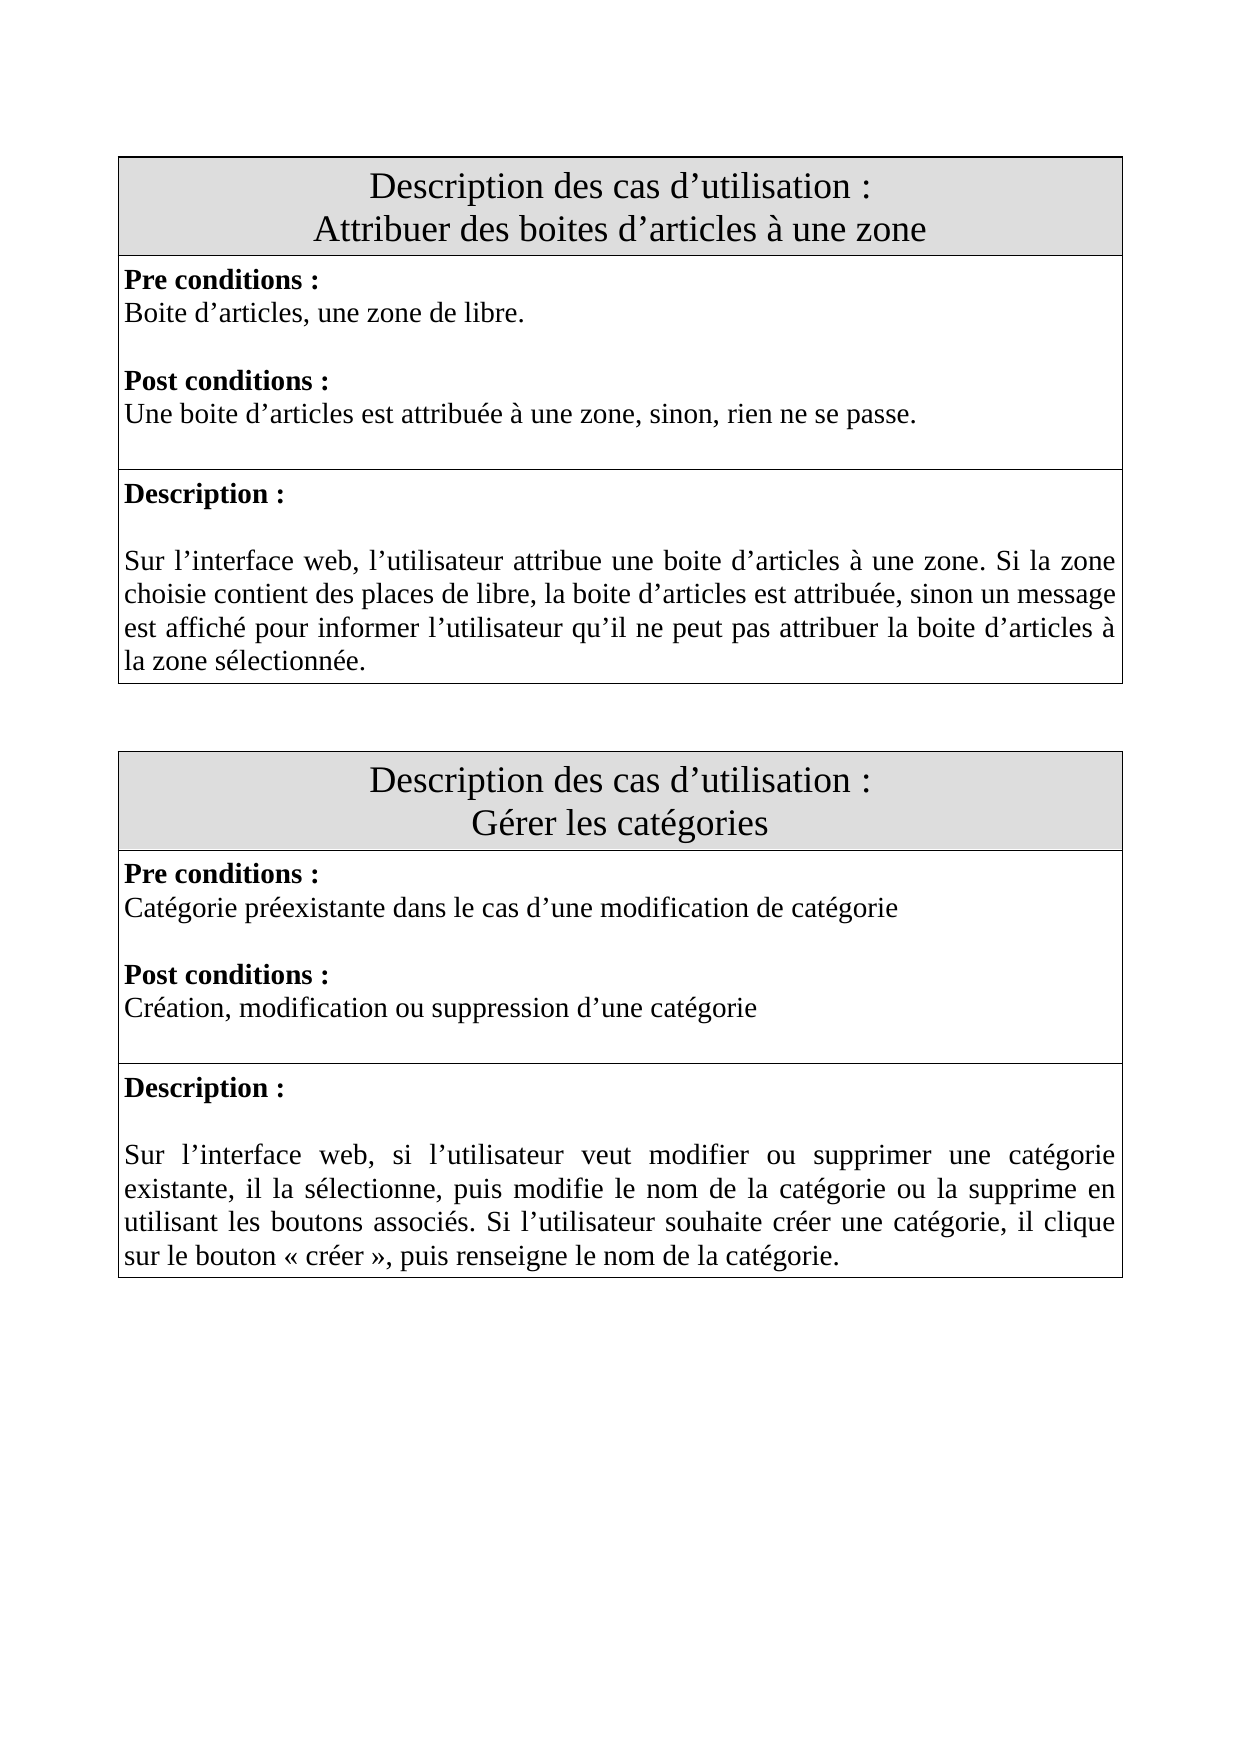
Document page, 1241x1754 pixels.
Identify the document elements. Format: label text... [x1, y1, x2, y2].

table_header Description des cas d’utilisation : Attribuer des boites d’articles à une zone [119, 158, 1122, 255]
table_cell Description : Sur l’interface web, l’utilisateur attribue une boite d’articles à une zone. Si la zone choisie contient des places de libre, la boite d’articles est attribuée, sinon un message est affiché pour informer l’utilisateur qu’il ne peut pas attribuer la boite d’articles à la zone sélectionnée. [119, 470, 1122, 683]
table_header Description des cas d’utilisation : Gérer les catégories [119, 752, 1122, 849]
table_cell Pre conditions : Boite d’articles, une zone de libre. Post conditions : Une boite d’articles est attribuée à une zone, sinon, rien ne se passe. [119, 256, 1122, 469]
table_cell Description : Sur l’interface web, si l’utilisateur veut modifier ou supprimer une catégorie existante, il la sélectionne, puis modifie le nom de la catégorie ou la supprime en utilisant les boutons associés. Si l’utilisateur souhaite créer une catégorie, il clique sur le bouton « créer », puis renseigne le nom de la catégorie. [119, 1064, 1122, 1277]
table_cell Pre conditions : Catégorie préexistante dans le cas d’une modification de catégorie Post conditions : Création, modification ou suppression d’une catégorie [119, 851, 1122, 1063]
